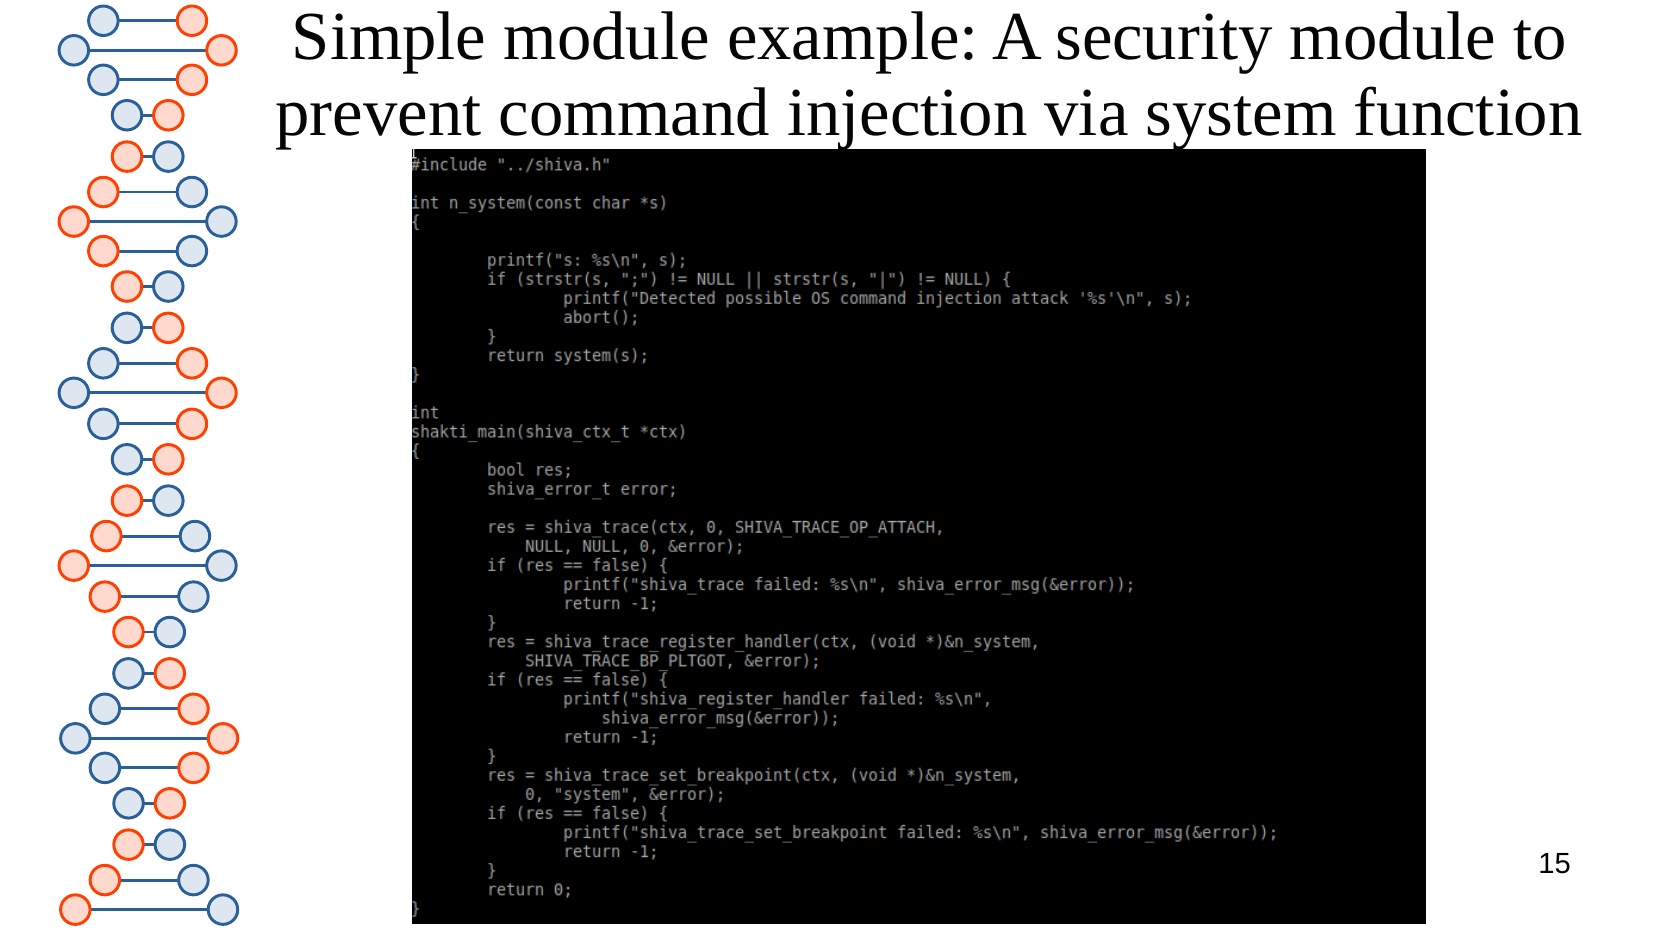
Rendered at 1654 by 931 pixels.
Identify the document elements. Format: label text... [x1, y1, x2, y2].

picture [412, 149, 1426, 924]
title Simple module example: A security module to prevent command injection via system function [265, 0, 1595, 227]
